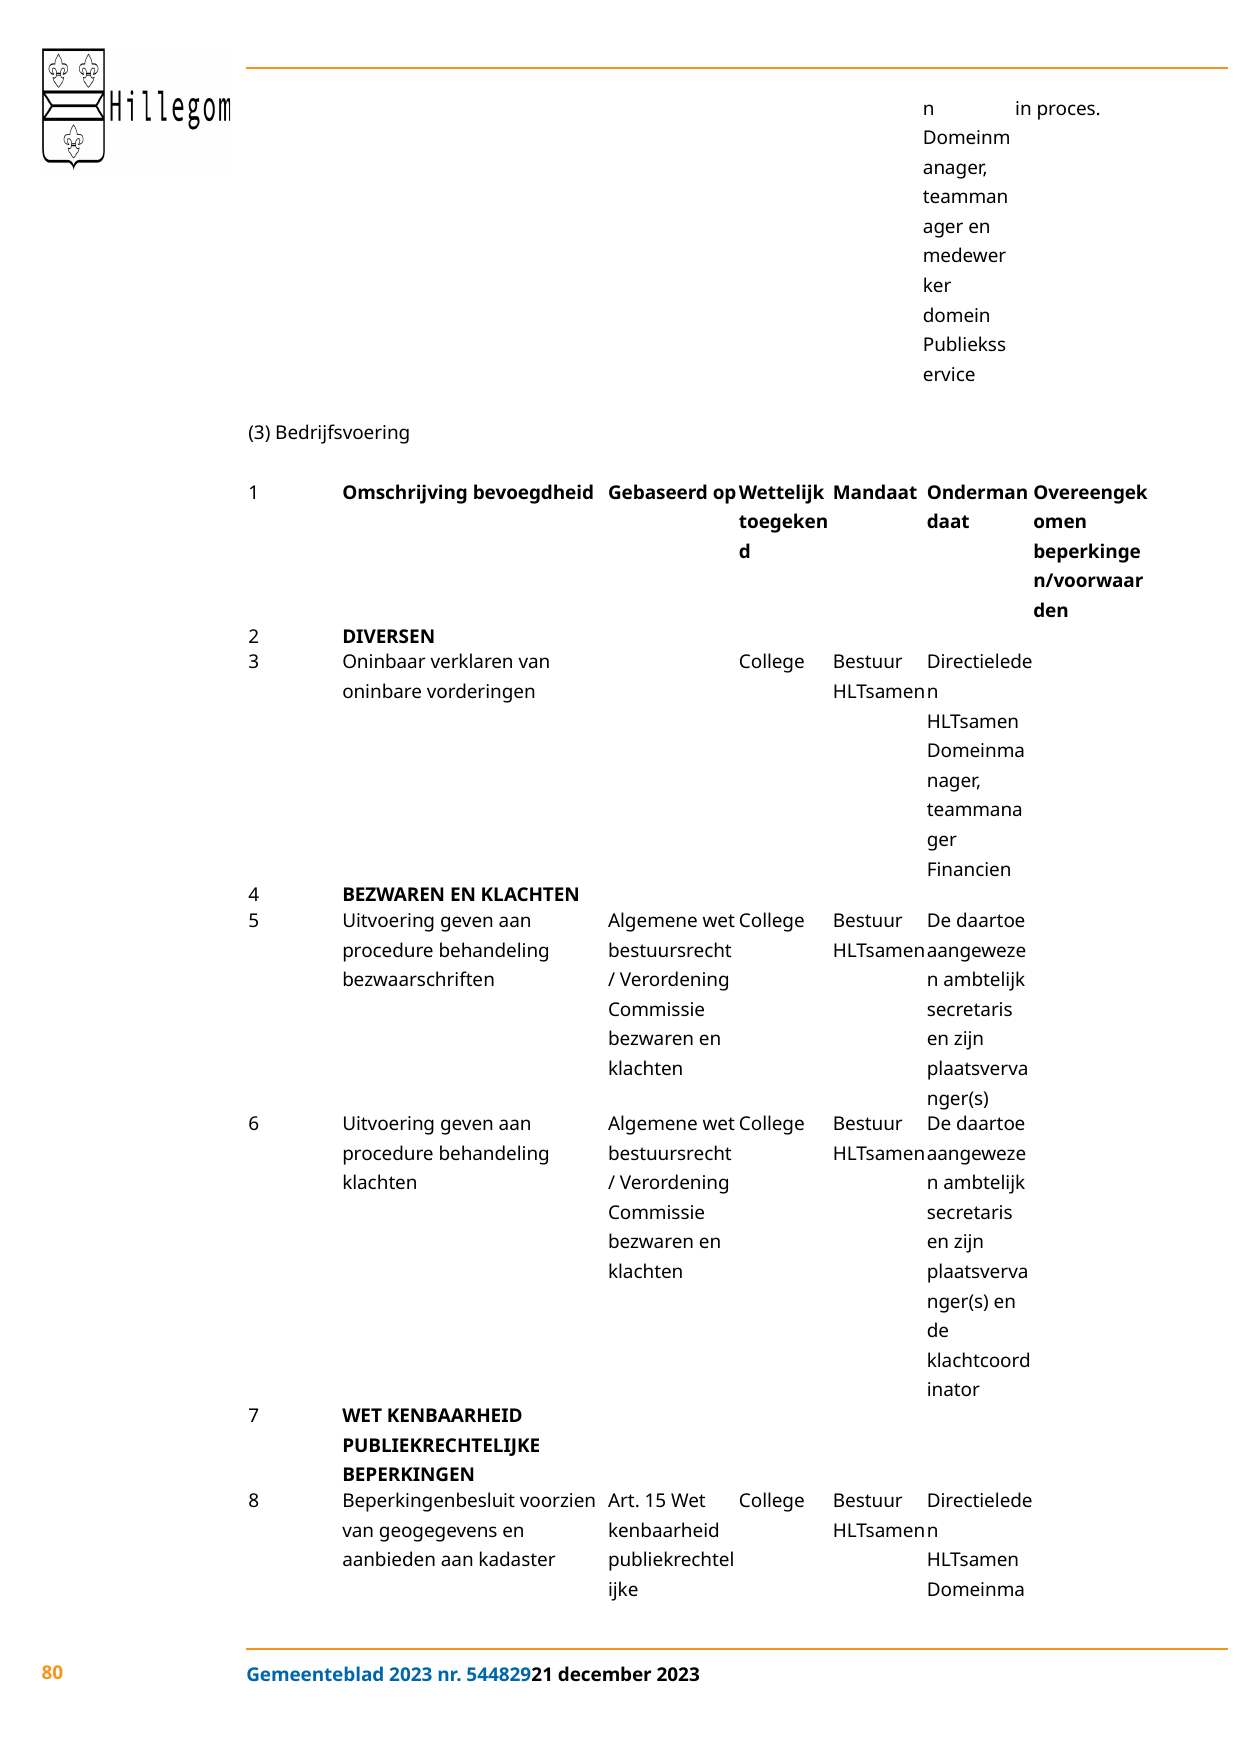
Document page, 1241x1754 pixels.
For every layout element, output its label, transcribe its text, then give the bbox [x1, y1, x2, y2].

table_cell 3 [248, 649, 342, 881]
table_cell [1033, 907, 1152, 1110]
table_cell [739, 1403, 833, 1487]
table_cell 6 [248, 1110, 342, 1402]
table_cell Beperkingenbesluit voorzien van geogegevens en aanbieden aan kadaster [342, 1487, 608, 1602]
table_cell De daartoe aangewezen ambtelijk secretaris en zijn plaatsvervanger(s) en de klachtcoordinator [927, 1110, 1033, 1402]
table_cell [833, 881, 927, 907]
table_cell Bestuur HLTsamen [833, 1487, 927, 1602]
table_cell DIVERSEN [342, 623, 608, 649]
table_header Gebaseerd op [608, 479, 739, 623]
table_cell De daartoe aangewezen ambtelijk secretaris en zijn plaatsvervanger(s) [927, 907, 1033, 1110]
table_cell Directieleden HLTsamen Domeinma [927, 1487, 1033, 1602]
table_cell [927, 623, 1033, 649]
table_cell [1033, 1110, 1152, 1402]
table_cell College [739, 907, 833, 1110]
table_cell [608, 1403, 739, 1487]
table_cell [608, 881, 739, 907]
table_cell Algemene wet bestuursrecht / Verordening Commissie bezwaren en klachten [608, 907, 739, 1110]
table_cell in proces. [1015, 95, 1152, 387]
table_cell 2 [248, 623, 342, 649]
table_cell [927, 881, 1033, 907]
table_header Wettelijk toegekend [739, 479, 833, 623]
table_cell [340, 95, 609, 387]
table_cell Bestuur HLTsamen [833, 1110, 927, 1402]
table_cell [1033, 1487, 1152, 1602]
table_header Overeengekomen beperkingen/voorwaarden [1033, 479, 1152, 623]
table_cell [830, 95, 923, 387]
table_header Mandaat [833, 479, 927, 623]
table_cell College [739, 649, 833, 881]
table_header Omschrijving bevoegdheid [342, 479, 608, 623]
table_cell Algemene wet bestuursrecht / Verordening Commissie bezwaren en klachten [608, 1110, 739, 1402]
table_cell [739, 881, 833, 907]
table_cell [1033, 649, 1152, 881]
table_cell [1033, 623, 1152, 649]
table_cell Uitvoering geven aan procedure behandeling bezwaarschriften [342, 907, 608, 1110]
table_cell [609, 95, 738, 387]
table_cell Bestuur HLTsamen [833, 649, 927, 881]
table_cell [248, 95, 340, 387]
table_header Ondermandaat [927, 479, 1033, 623]
table_cell [833, 1403, 927, 1487]
table_cell [927, 1403, 1033, 1487]
table_cell WET KENBAARHEID PUBLIEKRECHTELIJKE BEPERKINGEN [342, 1403, 608, 1487]
table_cell [1033, 881, 1152, 907]
table_cell [608, 623, 739, 649]
table_cell 7 [248, 1403, 342, 1487]
table_cell 5 [248, 907, 342, 1110]
table_cell [739, 623, 833, 649]
table_cell [738, 95, 830, 387]
table_cell Directieleden HLTsamen Domeinmanager, teammanager Financien [927, 649, 1033, 881]
table_cell Oninbaar verklaren van oninbare vorderingen [342, 649, 608, 881]
table_cell College [739, 1110, 833, 1402]
table_cell College [739, 1487, 833, 1602]
table_cell Art. 15 Wet kenbaarheid publiekrechtelijke [608, 1487, 739, 1602]
table_header 1 [248, 479, 342, 623]
table_cell 4 [248, 881, 342, 907]
table_cell Bestuur HLTsamen [833, 907, 927, 1110]
picture [41, 47, 231, 172]
table_cell Uitvoering geven aan procedure behandeling klachten [342, 1110, 608, 1402]
table_cell 8 [248, 1487, 342, 1602]
table_cell n Domeinmanager, teammanager en medewerker domein Publieksservice [923, 95, 1015, 387]
text (3) Bedrijfsvoering [248, 419, 1152, 445]
table_cell [608, 649, 739, 881]
table_cell [833, 623, 927, 649]
table_cell [1033, 1403, 1152, 1487]
table_cell BEZWAREN EN KLACHTEN [342, 881, 608, 907]
